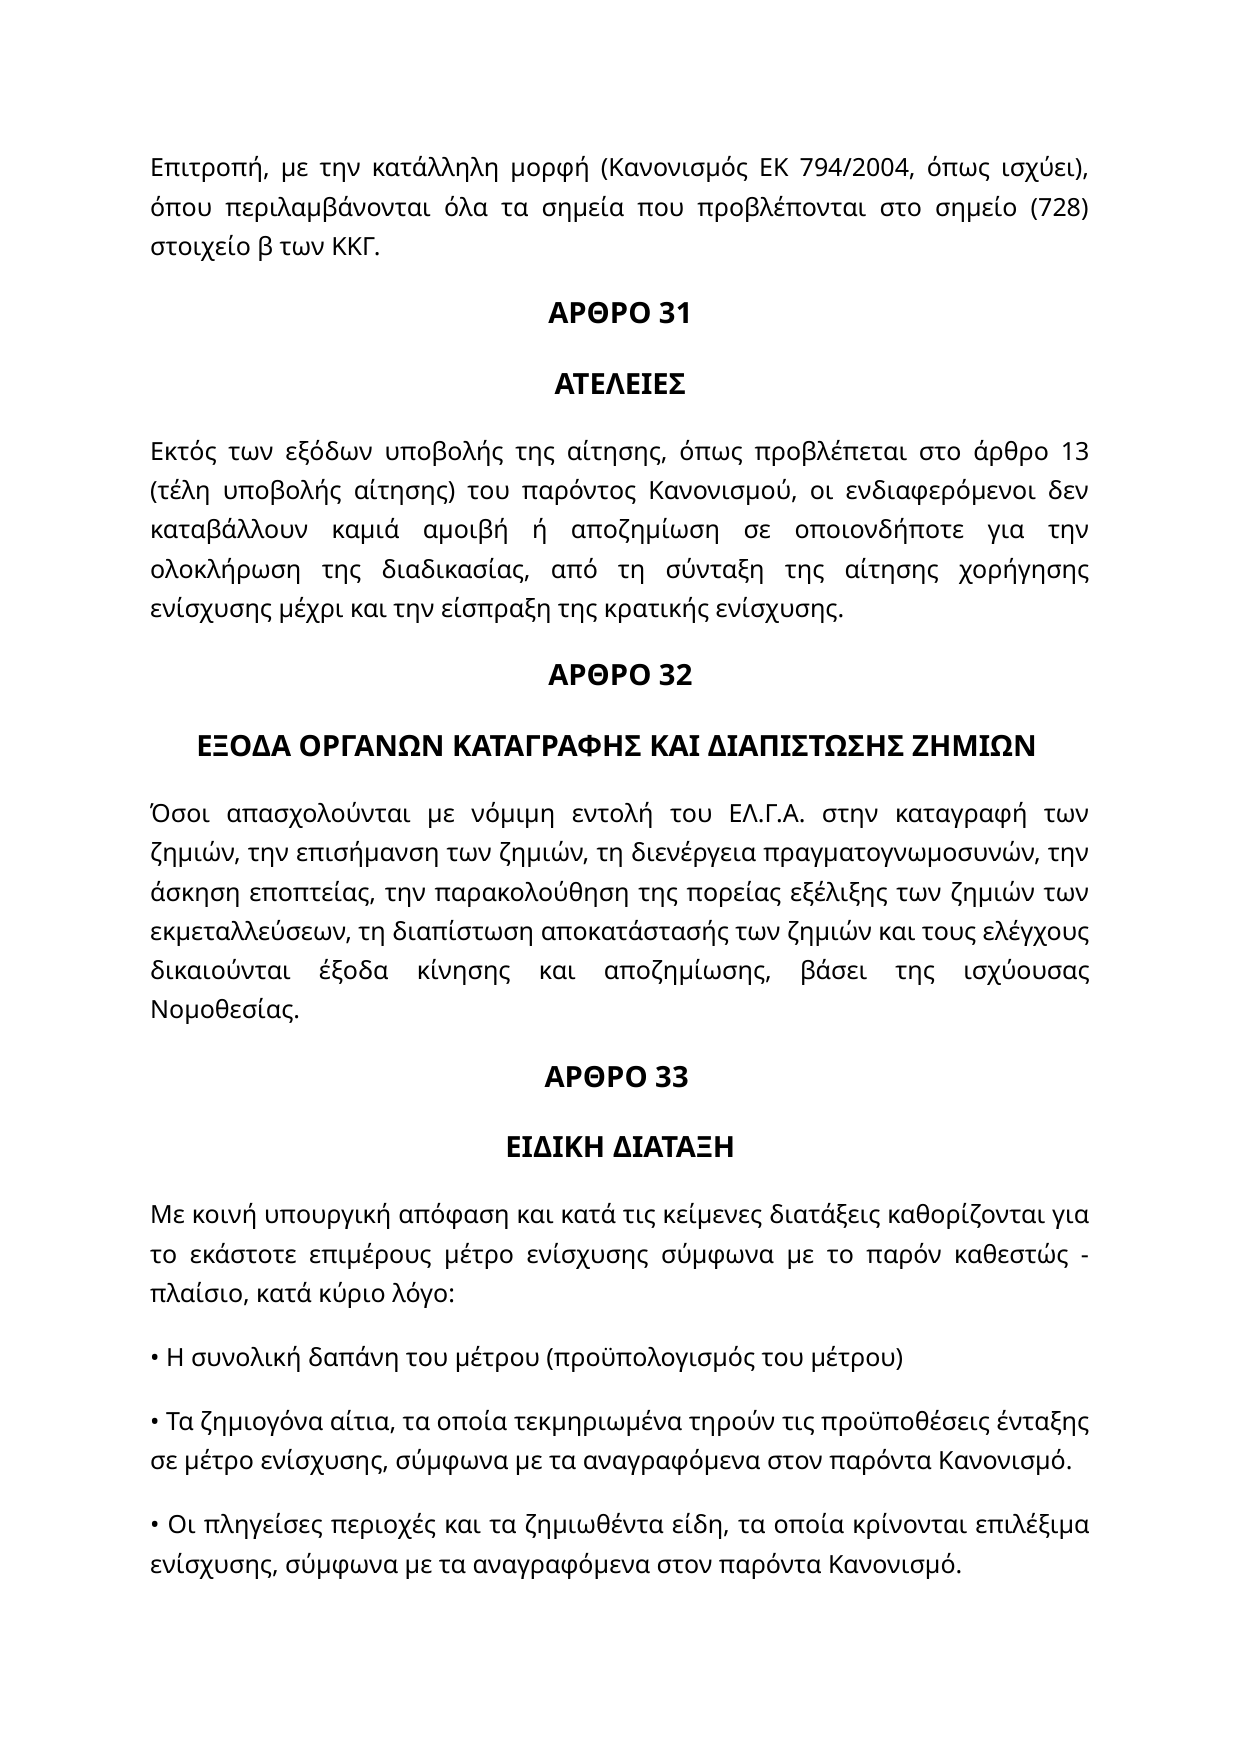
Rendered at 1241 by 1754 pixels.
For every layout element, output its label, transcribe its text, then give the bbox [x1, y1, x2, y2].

subtitle ΑΡΘΡΟ 31 [150, 292, 1090, 332]
text • Οι πληγείσες περιοχές και τα ζημιωθέντα είδη, τα οποία κρίνονται επιλέξιμα ενίσχυσης, σύμφωνα με τα αναγραφόμενα στον παρόντα Κανονισμό. [150, 1507, 1090, 1580]
text Με κοινή υπουργική απόφαση και κατά τις κείμενες διατάξεις καθορίζονται για το εκάστοτε επιμέρους μέτρο ενίσχυσης σύμφωνα με το παρόν καθεστώς - πλαίσιο, κατά κύριο λόγο: [150, 1197, 1090, 1309]
subtitle ΕΙΔΙΚΗ ΔΙΑΤΑΞΗ [150, 1126, 1090, 1166]
text • Η συνολική δαπάνη του μέτρου (προϋπολογισμός του μέτρου) [150, 1339, 1090, 1374]
text Επιτροπή, με την κατάλληλη μορφή (Κανονισμός ΕΚ 794/2004, όπως ισχύει), όπου περιλαμβάνονται όλα τα σημεία που προβλέπονται στο σημείο (728) στοιχείο β των ΚΚΓ. [150, 150, 1090, 262]
text Εκτός των εξόδων υποβολής της αίτησης, όπως προβλέπεται στο άρθρο 13 (τέλη υποβολής αίτησης) του παρόντος Κανονισμού, οι ενδιαφερόμενοι δεν καταβάλλουν καμιά αμοιβή ή αποζημίωση σε οποιονδήποτε για την ολοκλήρωση της διαδικασίας, από τη σύνταξη της αίτησης χορήγησης ενίσχυσης μέχρι και την είσπραξη της κρατικής ενίσχυσης. [150, 434, 1090, 624]
text Όσοι απασχολούνται με νόμιμη εντολή του ΕΛ.Γ.Α. στην καταγραφή των ζημιών, την επισήμανση των ζημιών, τη διενέργεια πραγματογνωμοσυνών, την άσκηση εποπτείας, την παρακολούθηση της πορείας εξέλιξης των ζημιών των εκμεταλλεύσεων, τη διαπίστωση αποκατάστασής των ζημιών και τους ελέγχους δικαιούνται έξοδα κίνησης και αποζημίωσης, βάσει της ισχύουσας Νομοθεσίας. [150, 796, 1090, 1026]
subtitle ΕΞΟΔΑ ΟΡΓΑΝΩΝ ΚΑΤΑΓΡΑΦΗΣ ΚΑΙ ΔΙΑΠΙΣΤΩΣΗΣ ΖΗΜΙΩΝ [150, 725, 1090, 765]
subtitle ΑΤΕΛΕΙΕΣ [150, 363, 1090, 403]
text • Τα ζημιογόνα αίτια, τα οποία τεκμηριωμένα τηρούν τις προϋποθέσεις ένταξης σε μέτρο ενίσχυσης, σύμφωνα με τα αναγραφόμενα στον παρόντα Κανονισμό. [150, 1404, 1090, 1477]
subtitle ΑΡΘΡΟ 33 [150, 1056, 1090, 1096]
subtitle ΑΡΘΡΟ 32 [150, 654, 1090, 694]
